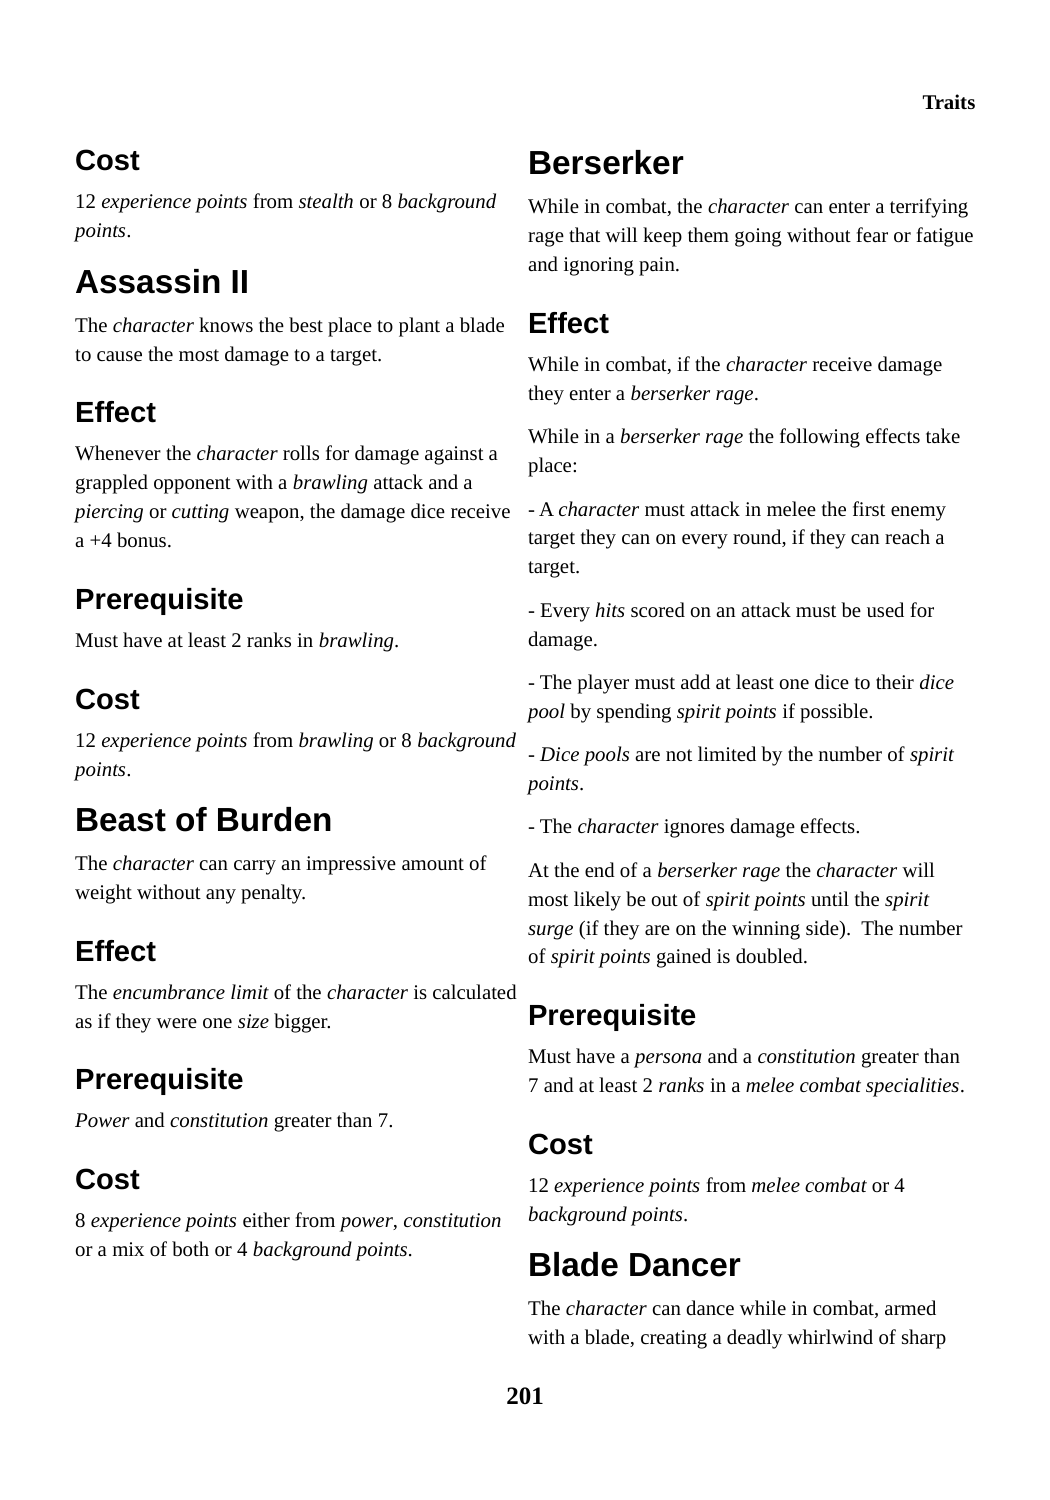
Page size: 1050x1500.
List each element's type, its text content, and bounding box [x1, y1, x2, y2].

text - Every hits scored on an attack must be used for damage. [528, 598, 975, 651]
text 12 experience points from brawling or 8 background points. [75, 728, 522, 781]
subtitle Effect [528, 306, 975, 339]
text The character knows the best place to plant a blade to cause the most damage to a target. [75, 313, 522, 366]
text - The character ignores damage effects. [528, 814, 975, 838]
text While in combat, if the character receive damage they enter a berserker rage. [528, 352, 975, 405]
text Must have a persona and a constitution greater than 7 and at least 2 ranks in a melee combat specialities. [528, 1044, 975, 1097]
subtitle Cost [75, 143, 522, 177]
subtitle Cost [75, 682, 522, 715]
subtitle Cost [528, 1127, 975, 1161]
text Power and constitution greater than 7. [75, 1108, 522, 1132]
text 12 experience points from stealth or 8 background points. [75, 189, 522, 242]
text The encumbrance limit of the character is calculated as if they were one size bigger. [75, 980, 522, 1033]
text - A character must attack in melee the first enemy target they can on every round, if they can reach a target. [528, 496, 975, 578]
subtitle Effect [75, 395, 522, 429]
text The character can carry an impressive amount of weight without any penalty. [75, 851, 522, 904]
subtitle Assassin II [75, 262, 522, 300]
subtitle Blade Dancer [528, 1245, 975, 1284]
subtitle Cost [75, 1162, 522, 1196]
text Must have at least 2 ranks in brawling. [75, 628, 522, 652]
text - Dice pools are not limited by the number of spirit points. [528, 742, 975, 795]
text - The player must add at least one dice to their dice pool by spending spirit points if possible. [528, 670, 975, 723]
subtitle Prerequisite [75, 1062, 522, 1096]
text While in combat, the character can enter a terrifying rage that will keep them going without fear or fatigue and ignoring pain. [528, 194, 975, 276]
text 8 experience points either from power, constitution or a mix of both or 4 background points. [75, 1208, 522, 1261]
text Whenever the character rolls for damage against a grappled opponent with a brawling attack and a piercing or cutting weapon, the damage dice receive a +4 bonus. [75, 441, 522, 552]
subtitle Prerequisite [75, 582, 522, 615]
subtitle Effect [75, 934, 522, 967]
subtitle Beast of Burden [75, 800, 522, 838]
subtitle Berserker [528, 143, 975, 182]
text 12 experience points from melee combat or 4 background points. [528, 1173, 975, 1226]
text The character can dance while in combat, armed with a blade, creating a deadly whirlwind of sharp [528, 1296, 975, 1349]
text While in a berserker rage the following effects take place: [528, 424, 975, 477]
subtitle Prerequisite [528, 998, 975, 1032]
text At the end of a berserker rage the character will most likely be out of spirit points until the spirit surge (if they are on the winning side). The number of spirit points gained is doubled. [528, 858, 975, 968]
